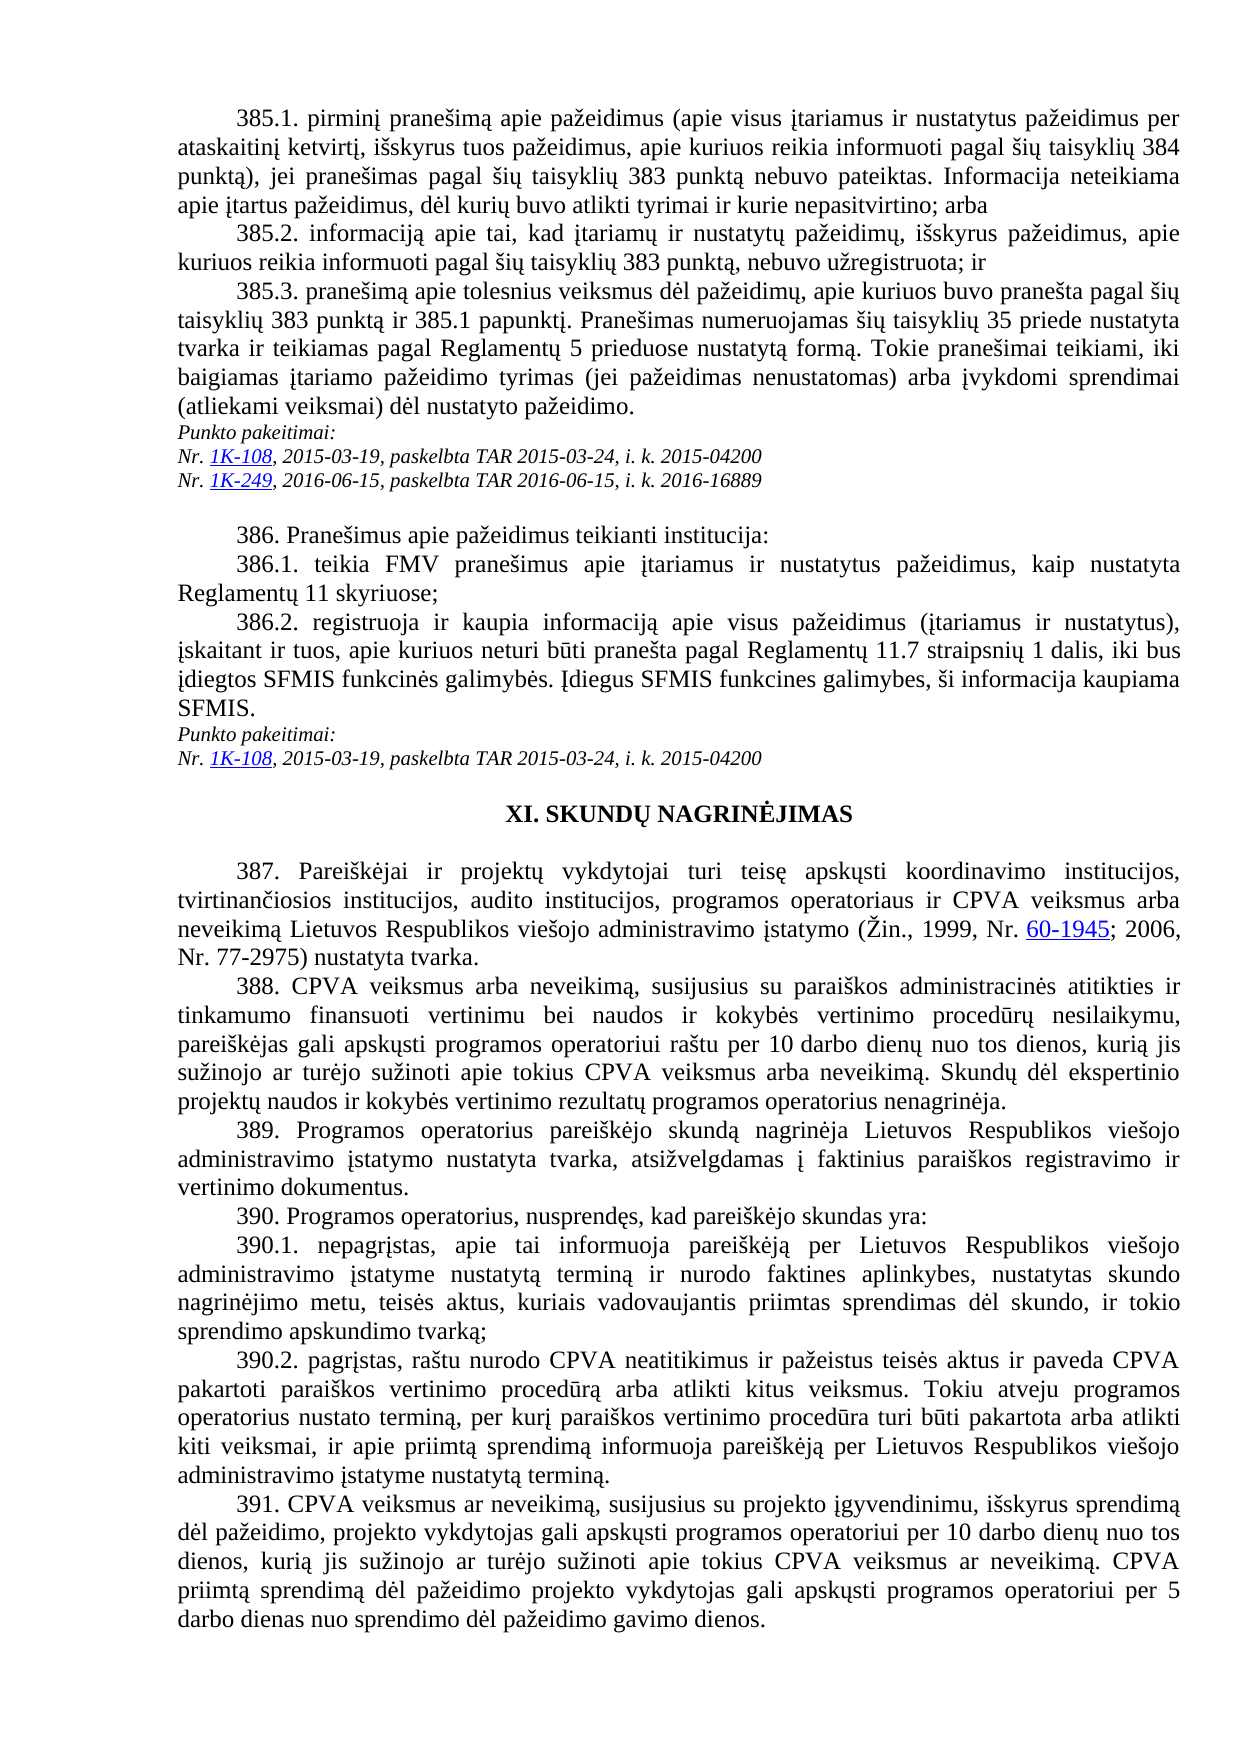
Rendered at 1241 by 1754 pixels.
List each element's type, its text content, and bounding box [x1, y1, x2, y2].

text 387. Pareiškėjai ir projektų vykdytojai turi teisę apskųsti koordinavimo institucijos, tvirtinančiosios institucijos, audito institucijos, programos operatoriaus ir CPVA veiksmus arba neveikimą Lietuvos Respublikos viešojo administravimo įstatymo (Žin., 1999, Nr. 60-1945; 2006, Nr. 77-2975) nustatyta tvarka. [177, 856, 1181, 971]
text Nr. 1K-108, 2015-03-19, paskelbta TAR 2015-03-24, i. k. 2015-04200 [177, 444, 1181, 468]
text 390. Programos operatorius, nusprendęs, kad pareiškėjo skundas yra: [177, 1201, 1181, 1230]
text 385.3. pranešimą apie tolesnius veiksmus dėl pažeidimų, apie kuriuos buvo pranešta pagal šių taisyklių 383 punktą ir 385.1 papunktį. Pranešimas numeruojamas šių taisyklių 35 priede nustatyta tvarka ir teikiamas pagal Reglamentų 5 prieduose nustatytą formą. Tokie pranešimai teikiami, iki baigiamas įtariamo pažeidimo tyrimas (jei pažeidimas nenustatomas) arba įvykdomi sprendimai (atliekami veiksmai) dėl nustatyto pažeidimo. [177, 276, 1181, 420]
text 390.2. pagrįstas, raštu nurodo CPVA neatitikimus ir pažeistus teisės aktus ir paveda CPVA pakartoti paraiškos vertinimo procedūrą arba atlikti kitus veiksmus. Tokiu atveju programos operatorius nustato terminą, per kurį paraiškos vertinimo procedūra turi būti pakartota arba atlikti kiti veiksmai, ir apie priimtą sprendimą informuoja pareiškėją per Lietuvos Respublikos viešojo administravimo įstatyme nustatytą terminą. [177, 1345, 1181, 1489]
text XI. SKUNDŲ NAGRINĖJIMAS [177, 799, 1181, 827]
text 391. CPVA veiksmus ar neveikimą, susijusius su projekto įgyvendinimu, išskyrus sprendimą dėl pažeidimo, projekto vykdytojas gali apskųsti programos operatoriui per 10 darbo dienų nuo tos dienos, kurią jis sužinojo ar turėjo sužinoti apie tokius CPVA veiksmus ar neveikimą. CPVA priimtą sprendimą dėl pažeidimo projekto vykdytojas gali apskųsti programos operatoriui per 5 darbo dienas nuo sprendimo dėl pažeidimo gavimo dienos. [177, 1489, 1181, 1632]
text 389. Programos operatorius pareiškėjo skundą nagrinėja Lietuvos Respublikos viešojo administravimo įstatymo nustatyta tvarka, atsižvelgdamas į faktinius paraiškos registravimo ir vertinimo dokumentus. [177, 1115, 1181, 1201]
text 386.2. registruoja ir kaupia informaciją apie visus pažeidimus (įtariamus ir nustatytus), įskaitant ir tuos, apie kuriuos neturi būti pranešta pagal Reglamentų 11.7 straipsnių 1 dalis, iki bus įdiegtos SFMIS funkcinės galimybės. Įdiegus SFMIS funkcines galimybes, ši informacija kaupiama SFMIS. [177, 607, 1181, 722]
text 388. CPVA veiksmus arba neveikimą, susijusius su paraiškos administracinės atitikties ir tinkamumo finansuoti vertinimu bei naudos ir kokybės vertinimo procedūrų nesilaikymu, pareiškėjas gali apskųsti programos operatoriui raštu per 10 darbo dienų nuo tos dienos, kurią jis sužinojo ar turėjo sužinoti apie tokius CPVA veiksmus arba neveikimą. Skundų dėl ekspertinio projektų naudos ir kokybės vertinimo rezultatų programos operatorius nenagrinėja. [177, 971, 1181, 1115]
text 386. Pranešimus apie pažeidimus teikianti institucija: [177, 521, 1181, 549]
text Punkto pakeitimai: [177, 420, 1181, 444]
text 385.2. informaciją apie tai, kad įtariamų ir nustatytų pažeidimų, išskyrus pažeidimus, apie kuriuos reikia informuoti pagal šių taisyklių 383 punktą, nebuvo užregistruota; ir [177, 218, 1181, 276]
text Nr. 1K-108, 2015-03-19, paskelbta TAR 2015-03-24, i. k. 2015-04200 [177, 746, 1181, 770]
text 386.1. teikia FMV pranešimus apie įtariamus ir nustatytus pažeidimus, kaip nustatyta Reglamentų 11 skyriuose; [177, 549, 1181, 607]
text 390.1. nepagrįstas, apie tai informuoja pareiškėją per Lietuvos Respublikos viešojo administravimo įstatyme nustatytą terminą ir nurodo faktines aplinkybes, nustatytas skundo nagrinėjimo metu, teisės aktus, kuriais vadovaujantis priimtas sprendimas dėl skundo, ir tokio sprendimo apskundimo tvarką; [177, 1230, 1181, 1345]
text Nr. 1K-249, 2016-06-15, paskelbta TAR 2016-06-15, i. k. 2016-16889 [177, 468, 1181, 492]
text Punkto pakeitimai: [177, 722, 1181, 746]
text 385.1. pirminį pranešimą apie pažeidimus (apie visus įtariamus ir nustatytus pažeidimus per ataskaitinį ketvirtį, išskyrus tuos pažeidimus, apie kuriuos reikia informuoti pagal šių taisyklių 384 punktą), jei pranešimas pagal šių taisyklių 383 punktą nebuvo pateiktas. Informacija neteikiama apie įtartus pažeidimus, dėl kurių buvo atlikti tyrimai ir kurie nepasitvirtino; arba [177, 103, 1181, 218]
